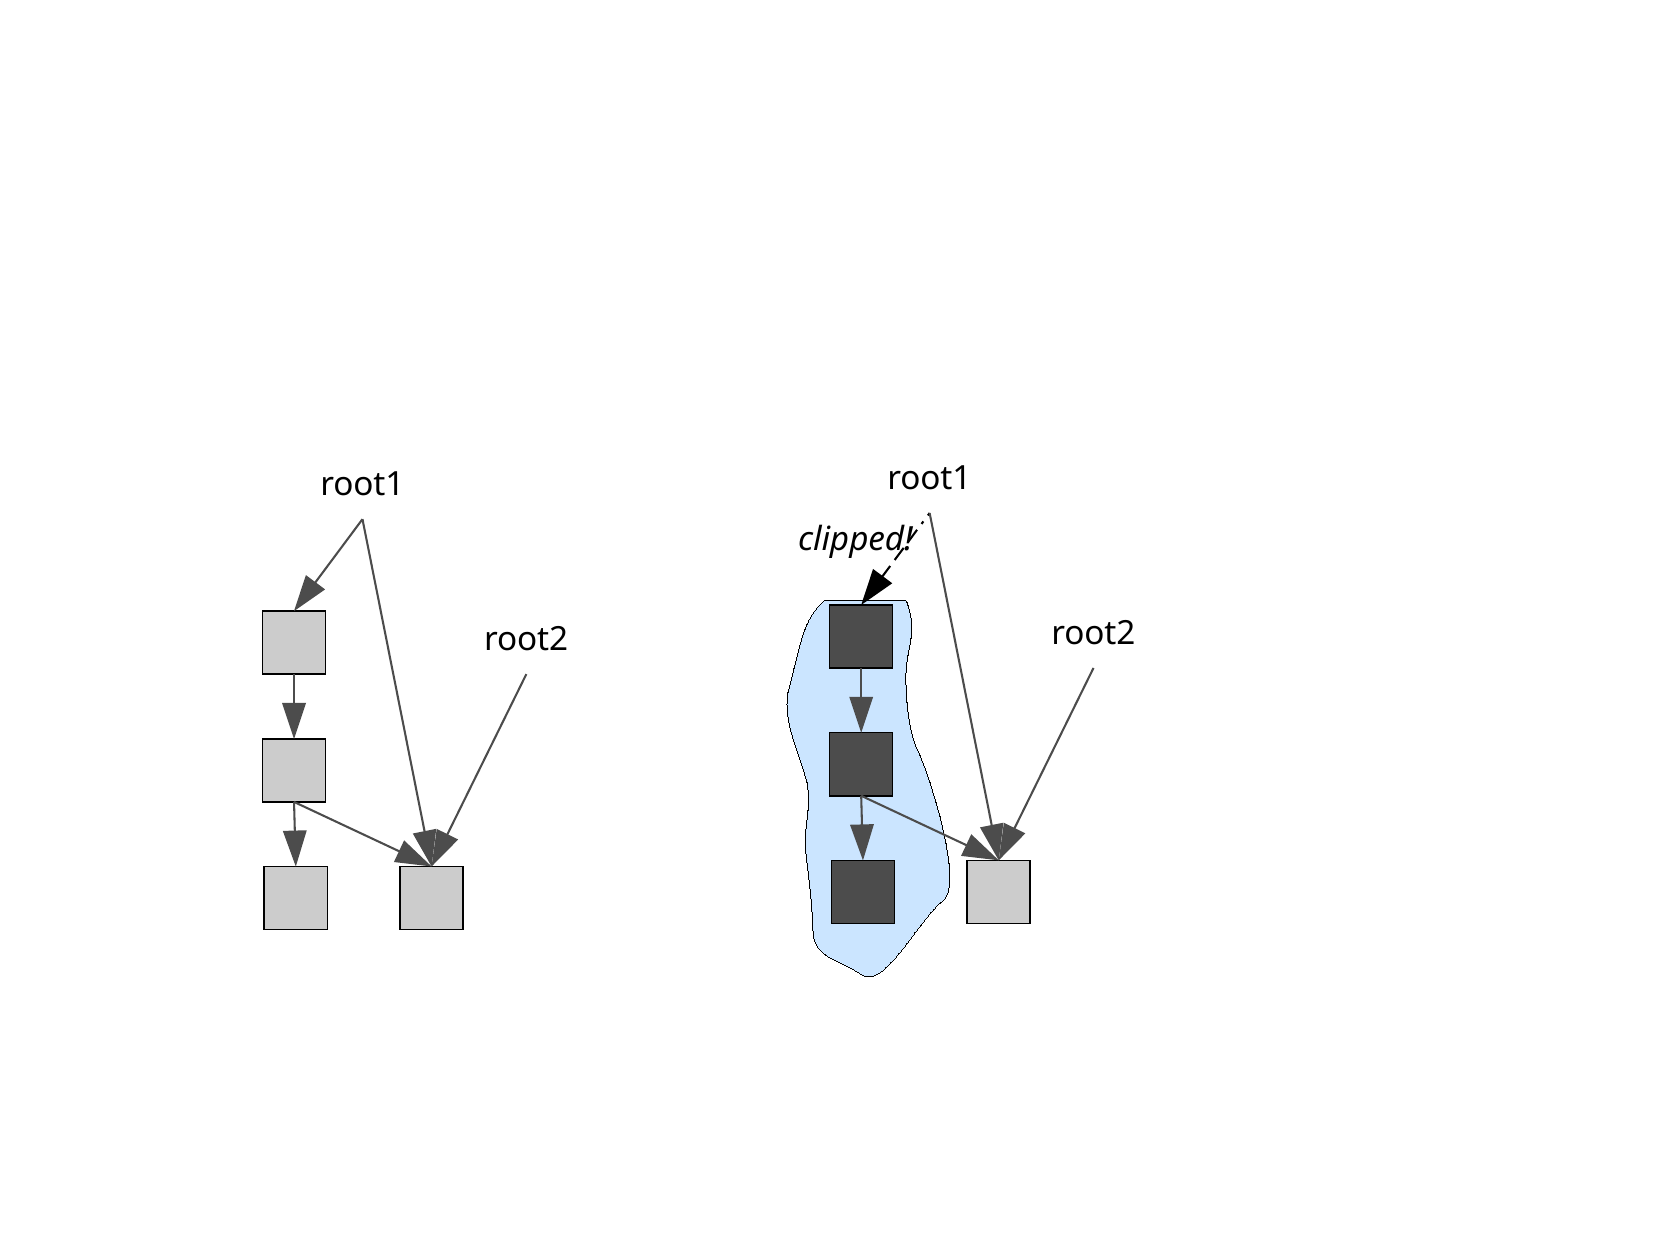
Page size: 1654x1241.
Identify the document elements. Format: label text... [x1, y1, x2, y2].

text_box [967, 860, 1031, 924]
text_box root1 [898, 449, 962, 514]
text_box clipped! [783, 507, 911, 561]
text_box [786, 600, 950, 977]
text_box [264, 866, 328, 930]
text_box [262, 611, 326, 675]
text_box [262, 738, 326, 802]
text_box [399, 866, 464, 930]
text_box root2 [494, 611, 558, 675]
text_box root2 [1061, 604, 1126, 668]
text_box root1 [330, 456, 394, 520]
